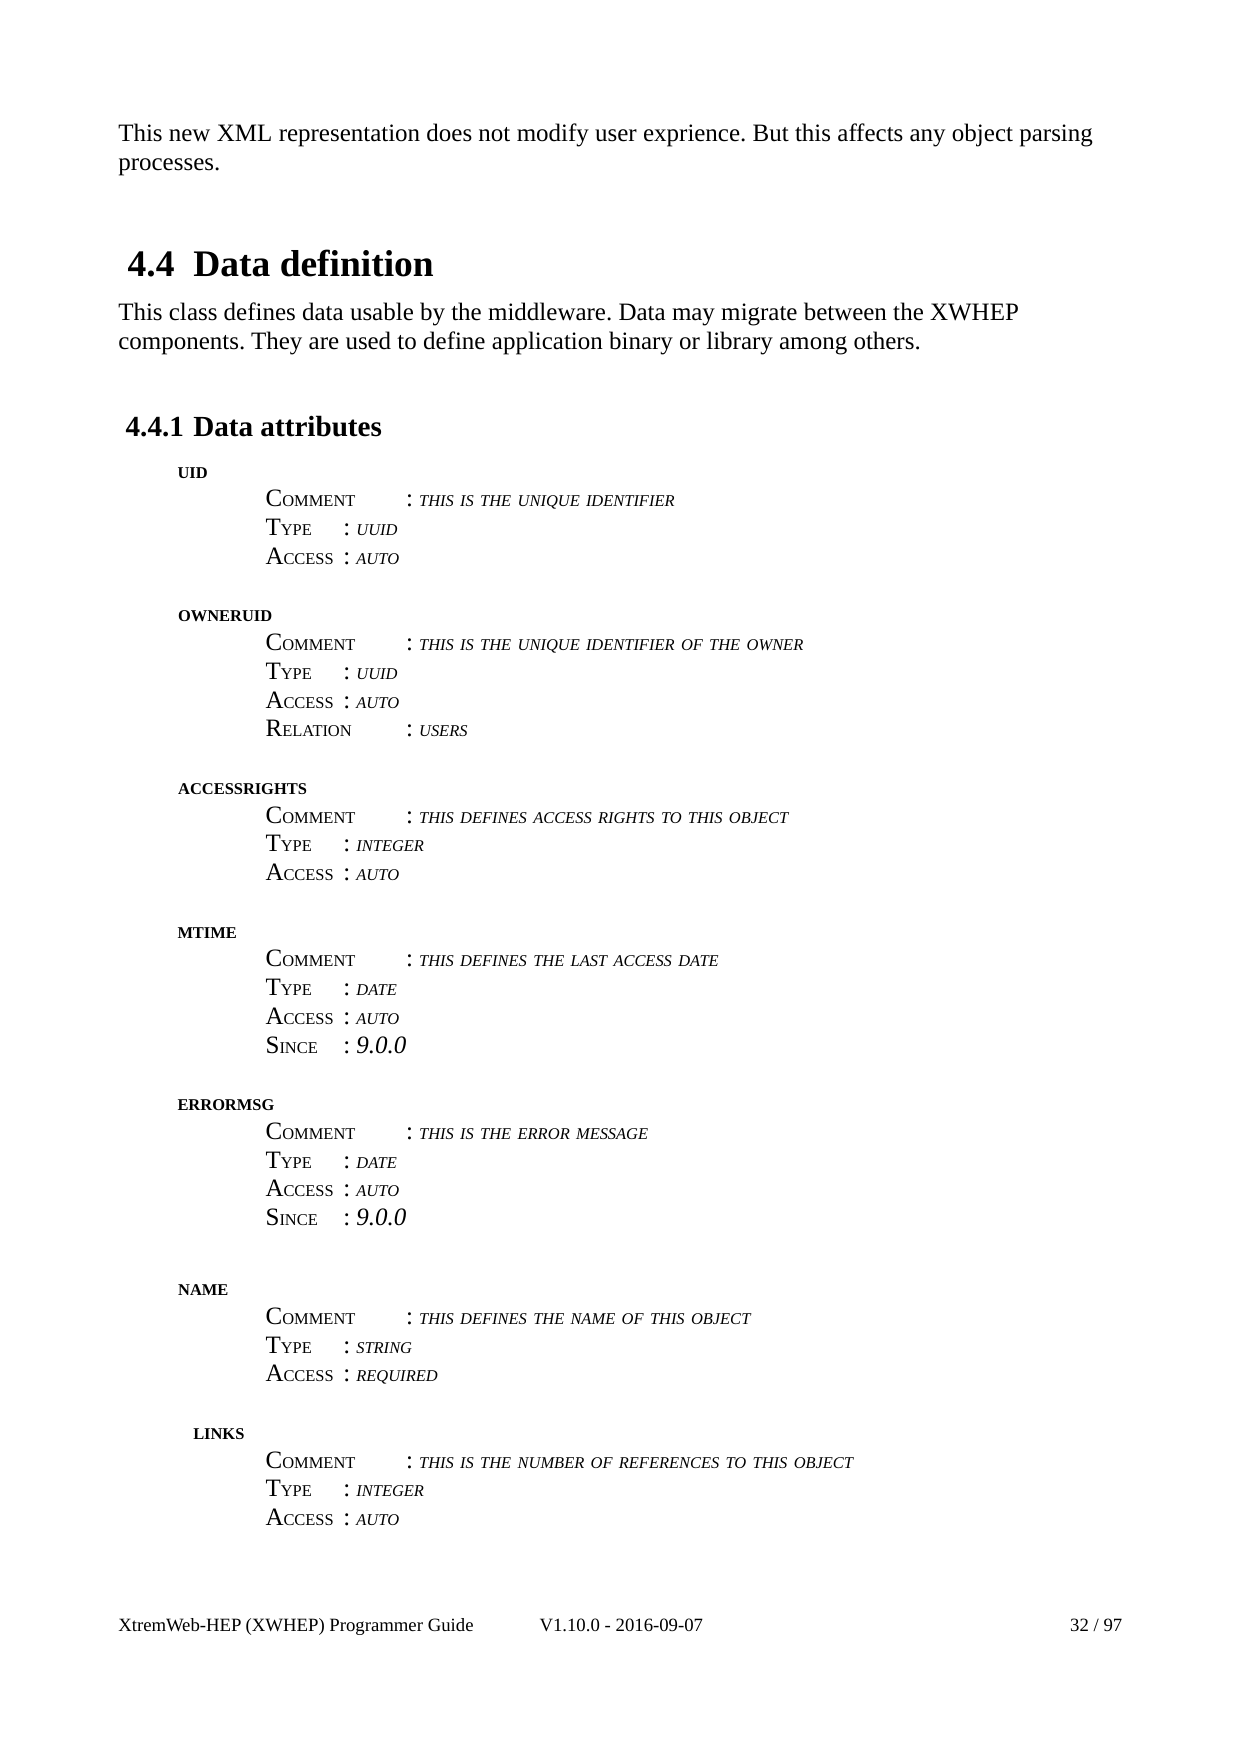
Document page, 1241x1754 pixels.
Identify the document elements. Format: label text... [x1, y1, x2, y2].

text Type : uuid [265, 656, 1122, 685]
text mtime [177, 915, 1122, 943]
text Comment : this is the error message [265, 1116, 1122, 1145]
text Access : auto [265, 541, 1122, 570]
text accessrights [178, 771, 1122, 800]
text Comment : this is the number of references to this object [265, 1445, 1122, 1473]
text Access : auto [265, 1502, 1122, 1531]
subtitle Data definition [118, 242, 1122, 285]
text Since : 9.0.0 [265, 1202, 1122, 1231]
text owneruid [178, 598, 1122, 627]
text Type : uuid [265, 512, 1122, 541]
text Type : integer [265, 828, 1122, 857]
text Access : required [265, 1358, 1122, 1387]
subtitle Data attributes [118, 409, 1122, 442]
text uid [177, 455, 1122, 483]
text Access : auto [265, 685, 1122, 713]
text links [118, 1416, 1122, 1445]
text Comment : this defines the last access date [265, 943, 1122, 972]
text Since : 9.0.0 [265, 1030, 1122, 1058]
text Comment : this defines access rights to this object [265, 800, 1122, 828]
text errormsg [177, 1087, 1122, 1116]
text Access : auto [265, 1001, 1122, 1030]
text Relation : users [265, 713, 1122, 742]
text Comment : this is the unique identifier of the owner [265, 627, 1122, 656]
text Comment : this is the unique identifier [265, 483, 1122, 512]
text Type : date [265, 1145, 1122, 1173]
text This class defines data usable by the middleware. Data may migrate between the XWHEP components. They are used to define application binary or library among others. [118, 297, 1122, 355]
text Type : integer [265, 1473, 1122, 1502]
text name [178, 1272, 1122, 1301]
text This new XML representation does not modify user exprience. But this affects any object parsing processes. [118, 118, 1122, 176]
text Access : auto [265, 1173, 1122, 1202]
text Access : auto [265, 857, 1122, 886]
text Type : string [265, 1330, 1122, 1358]
text Comment : this defines the name of this object [265, 1301, 1122, 1330]
text Type : date [265, 972, 1122, 1001]
